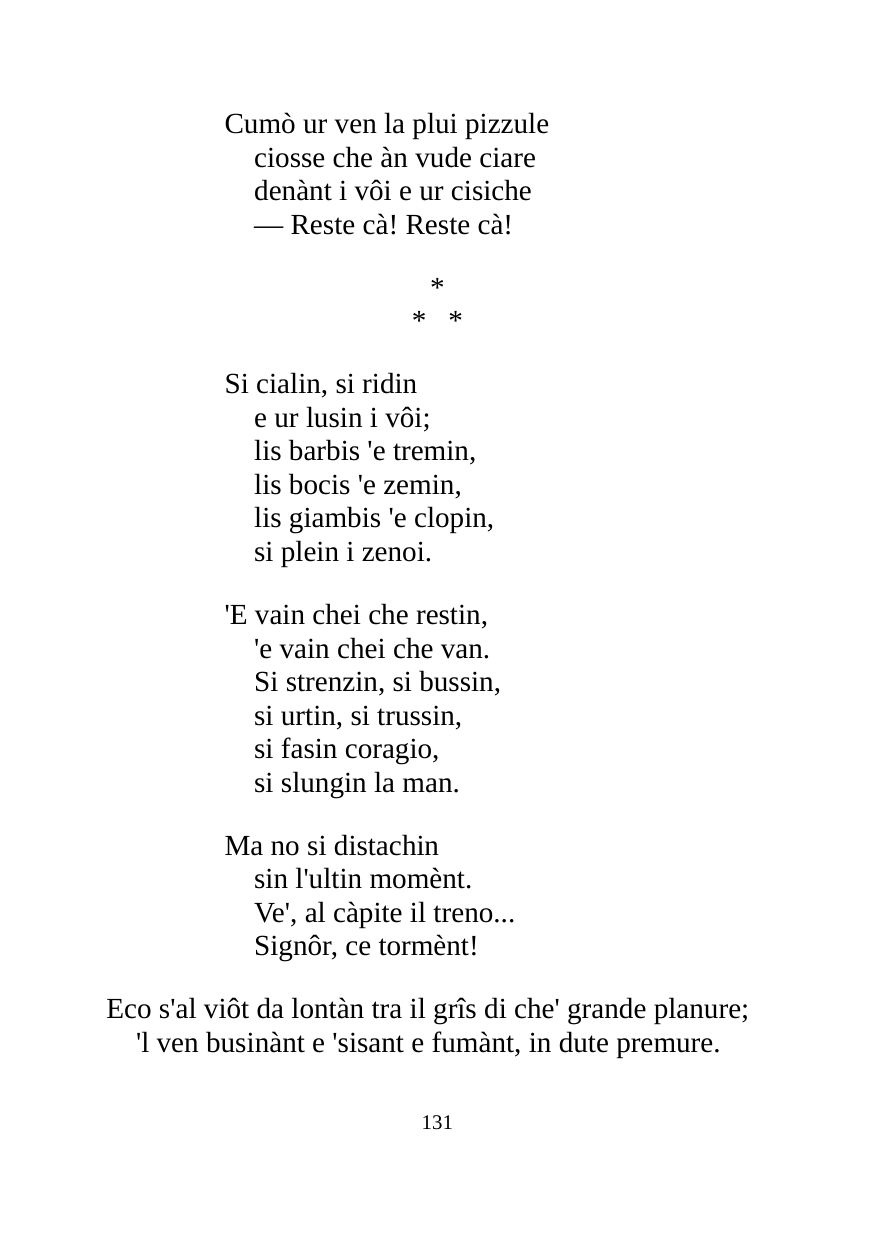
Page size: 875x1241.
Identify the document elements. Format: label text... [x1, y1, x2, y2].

text Ma no si distachin sin l'ultin momènt. Ve', al càpite il treno... Signôr, ce tormènt! [224, 828, 768, 962]
text * * * [106, 270, 768, 337]
text 'E vain chei che restin, 'e vain chei che van. Si strenzin, si bussin, si urtin, si trussin, si fasin coragio, si slungin la man. [224, 597, 768, 798]
text Cumò ur ven la plui pizzule ciosse che àn vude ciare denànt i vôi e ur cisiche — Reste cà! Reste cà! [224, 106, 768, 240]
text Si cialin, si ridin e ur lusin i vôi; lis barbis 'e tremin, lis bocis 'e zemin, lis giambis 'e clopin, si plein i zenoi. [224, 366, 768, 568]
text Eco s'al viôt da lontàn tra il grîs di che' grande planure; 'l ven businànt e 'sisant e fumànt, in dute premure. [106, 992, 768, 1059]
